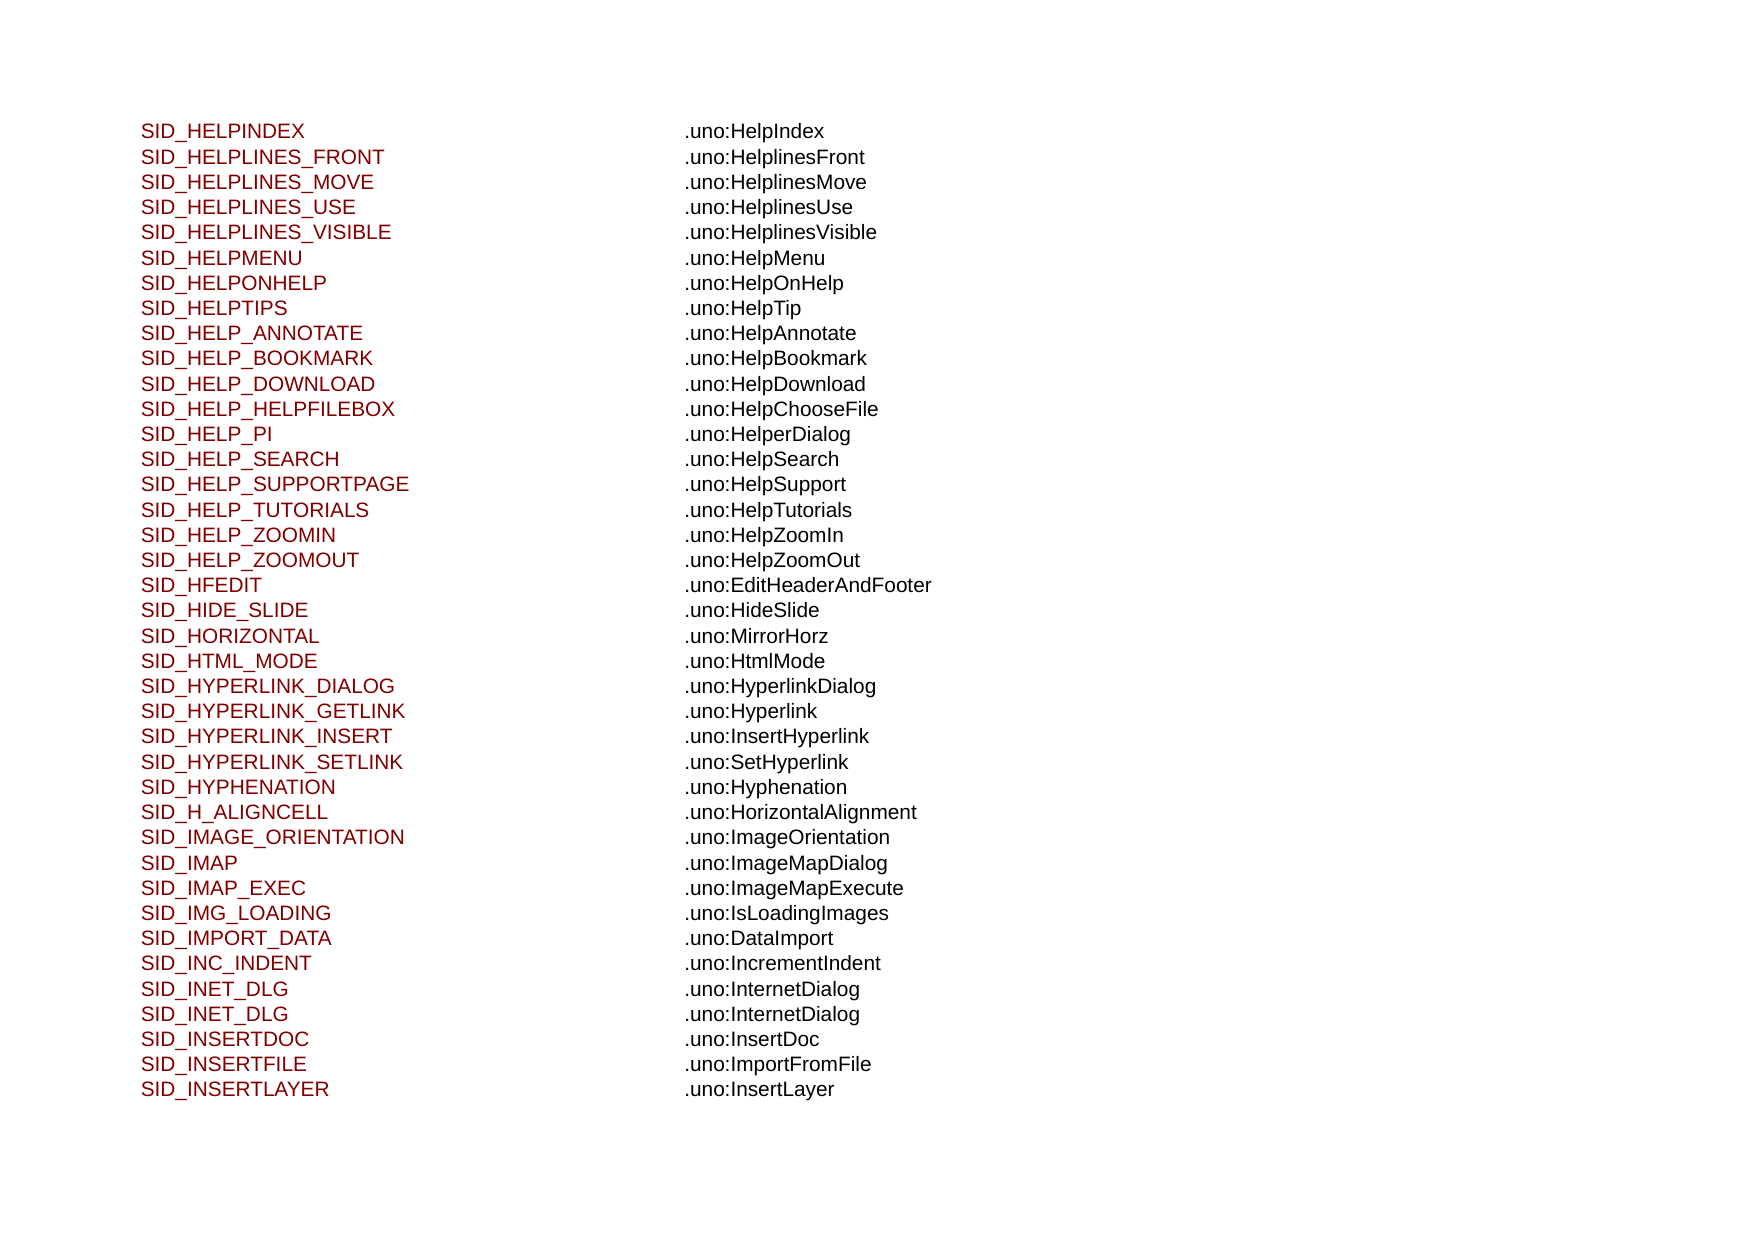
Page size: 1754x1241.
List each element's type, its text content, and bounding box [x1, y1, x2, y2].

table_cell SID_HELPLINES_VISIBLE [138, 219, 681, 244]
table_cell SID_HELPLINES_FRONT [138, 143, 681, 168]
table_cell [1084, 748, 1616, 773]
table_cell [1084, 244, 1616, 269]
table_cell .uno:HorizontalAlignment [681, 799, 1084, 824]
table_cell .uno:ImageOrientation [681, 824, 1084, 849]
table_cell [1084, 194, 1616, 219]
table_cell .uno:ImageMapDialog [681, 849, 1084, 874]
table_cell SID_INSERTDOC [138, 1026, 681, 1051]
table_cell [1084, 269, 1616, 294]
table_cell SID_HELP_BOOKMARK [138, 345, 681, 370]
table_cell .uno:HelpAnnotate [681, 320, 1084, 345]
table_cell .uno:HelpIndex [681, 118, 1084, 143]
table_cell .uno:HelpDownload [681, 370, 1084, 395]
table_cell SID_HORIZONTAL [138, 622, 681, 647]
table_cell .uno:HelplinesMove [681, 169, 1084, 194]
table_cell .uno:InsertHyperlink [681, 723, 1084, 748]
table_cell [1084, 295, 1616, 320]
table_cell SID_IMPORT_DATA [138, 925, 681, 950]
table_cell [1084, 169, 1616, 194]
table_cell SID_HELPINDEX [138, 118, 681, 143]
table_cell SID_HELPLINES_USE [138, 194, 681, 219]
table_cell .uno:HelpSupport [681, 471, 1084, 496]
table_cell SID_HIDE_SLIDE [138, 597, 681, 622]
table_cell .uno:HelpBookmark [681, 345, 1084, 370]
table_cell .uno:HtmlMode [681, 648, 1084, 673]
table_cell [1084, 320, 1616, 345]
table_cell .uno:InsertDoc [681, 1026, 1084, 1051]
table_cell [1084, 143, 1616, 168]
table_cell .uno:ImageMapExecute [681, 874, 1084, 899]
table_cell .uno:InsertLayer [681, 1076, 1084, 1101]
table_cell SID_HYPERLINK_GETLINK [138, 698, 681, 723]
table_cell .uno:HyperlinkDialog [681, 673, 1084, 698]
table_cell [1084, 345, 1616, 370]
table_cell .uno:HelpTip [681, 295, 1084, 320]
table_cell [1084, 1000, 1616, 1026]
table_cell SID_IMG_LOADING [138, 900, 681, 925]
table_cell .uno:HelplinesVisible [681, 219, 1084, 244]
table_cell SID_HELP_SEARCH [138, 446, 681, 471]
table_cell SID_HYPERLINK_INSERT [138, 723, 681, 748]
table_cell .uno:InternetDialog [681, 975, 1084, 1000]
table_cell [1084, 648, 1616, 673]
table_cell [1084, 874, 1616, 899]
table_cell .uno:DataImport [681, 925, 1084, 950]
table_cell [1084, 471, 1616, 496]
table_cell SID_HELP_TUTORIALS [138, 496, 681, 521]
table_cell SID_HYPHENATION [138, 774, 681, 799]
table_cell .uno:SetHyperlink [681, 748, 1084, 773]
table_cell SID_HELP_ZOOMIN [138, 521, 681, 547]
table_cell [1084, 1076, 1616, 1101]
table_cell .uno:HelplinesFront [681, 143, 1084, 168]
table_cell SID_HELP_HELPFILEBOX [138, 395, 681, 421]
table_cell .uno:Hyperlink [681, 698, 1084, 723]
table_cell [1084, 597, 1616, 622]
table_cell SID_INC_INDENT [138, 950, 681, 975]
table_cell SID_HELPTIPS [138, 295, 681, 320]
table_cell SID_HFEDIT [138, 572, 681, 597]
table_cell [1084, 723, 1616, 748]
table_cell SID_IMAP_EXEC [138, 874, 681, 899]
table_cell [1084, 774, 1616, 799]
table_cell [1084, 496, 1616, 521]
table_cell SID_HELP_DOWNLOAD [138, 370, 681, 395]
table_cell .uno:Hyphenation [681, 774, 1084, 799]
table_cell .uno:HelpTutorials [681, 496, 1084, 521]
table_cell [1084, 622, 1616, 647]
table_cell SID_HYPERLINK_SETLINK [138, 748, 681, 773]
table_cell SID_IMAP [138, 849, 681, 874]
table_cell .uno:InternetDialog [681, 1000, 1084, 1026]
table_cell .uno:HelpZoomOut [681, 547, 1084, 572]
table_cell SID_HTML_MODE [138, 648, 681, 673]
table_cell SID_HELP_ANNOTATE [138, 320, 681, 345]
table_cell [1084, 1026, 1616, 1051]
table_cell [1084, 521, 1616, 547]
table_cell [1084, 547, 1616, 572]
table_cell .uno:HelpOnHelp [681, 269, 1084, 294]
table_cell SID_IMAGE_ORIENTATION [138, 824, 681, 849]
table_cell SID_HELPMENU [138, 244, 681, 269]
table_cell .uno:HelplinesUse [681, 194, 1084, 219]
table_cell SID_INSERTLAYER [138, 1076, 681, 1101]
table_cell [1084, 975, 1616, 1000]
table_cell SID_H_ALIGNCELL [138, 799, 681, 824]
table_cell [1084, 824, 1616, 849]
table_cell [1084, 1051, 1616, 1076]
table_cell SID_HYPERLINK_DIALOG [138, 673, 681, 698]
table_cell [1084, 673, 1616, 698]
table_cell [1084, 370, 1616, 395]
table_cell .uno:HelpMenu [681, 244, 1084, 269]
table_cell [1084, 950, 1616, 975]
table_cell [1084, 446, 1616, 471]
table_cell .uno:IsLoadingImages [681, 900, 1084, 925]
table_cell SID_HELP_PI [138, 421, 681, 446]
table_cell .uno:HelpSearch [681, 446, 1084, 471]
table_cell SID_HELPONHELP [138, 269, 681, 294]
table_cell .uno:MirrorHorz [681, 622, 1084, 647]
table_cell SID_HELPLINES_MOVE [138, 169, 681, 194]
table_cell .uno:HelpZoomIn [681, 521, 1084, 547]
table_cell SID_INET_DLG [138, 975, 681, 1000]
table_cell [1084, 849, 1616, 874]
table_cell [1084, 900, 1616, 925]
table_cell .uno:IncrementIndent [681, 950, 1084, 975]
table_cell SID_INET_DLG [138, 1000, 681, 1026]
table_cell [1084, 925, 1616, 950]
table_cell [1084, 572, 1616, 597]
table_cell [1084, 799, 1616, 824]
table_cell [1084, 421, 1616, 446]
table_cell .uno:HelpChooseFile [681, 395, 1084, 421]
table_cell [1084, 395, 1616, 421]
table_cell SID_INSERTFILE [138, 1051, 681, 1076]
table_cell [1084, 698, 1616, 723]
table_cell .uno:HelperDialog [681, 421, 1084, 446]
table_cell .uno:HideSlide [681, 597, 1084, 622]
table_cell SID_HELP_SUPPORTPAGE [138, 471, 681, 496]
table_cell SID_HELP_ZOOMOUT [138, 547, 681, 572]
table_cell .uno:ImportFromFile [681, 1051, 1084, 1076]
table_cell [1084, 219, 1616, 244]
table_cell .uno:EditHeaderAndFooter [681, 572, 1084, 597]
table_cell [1084, 118, 1616, 143]
